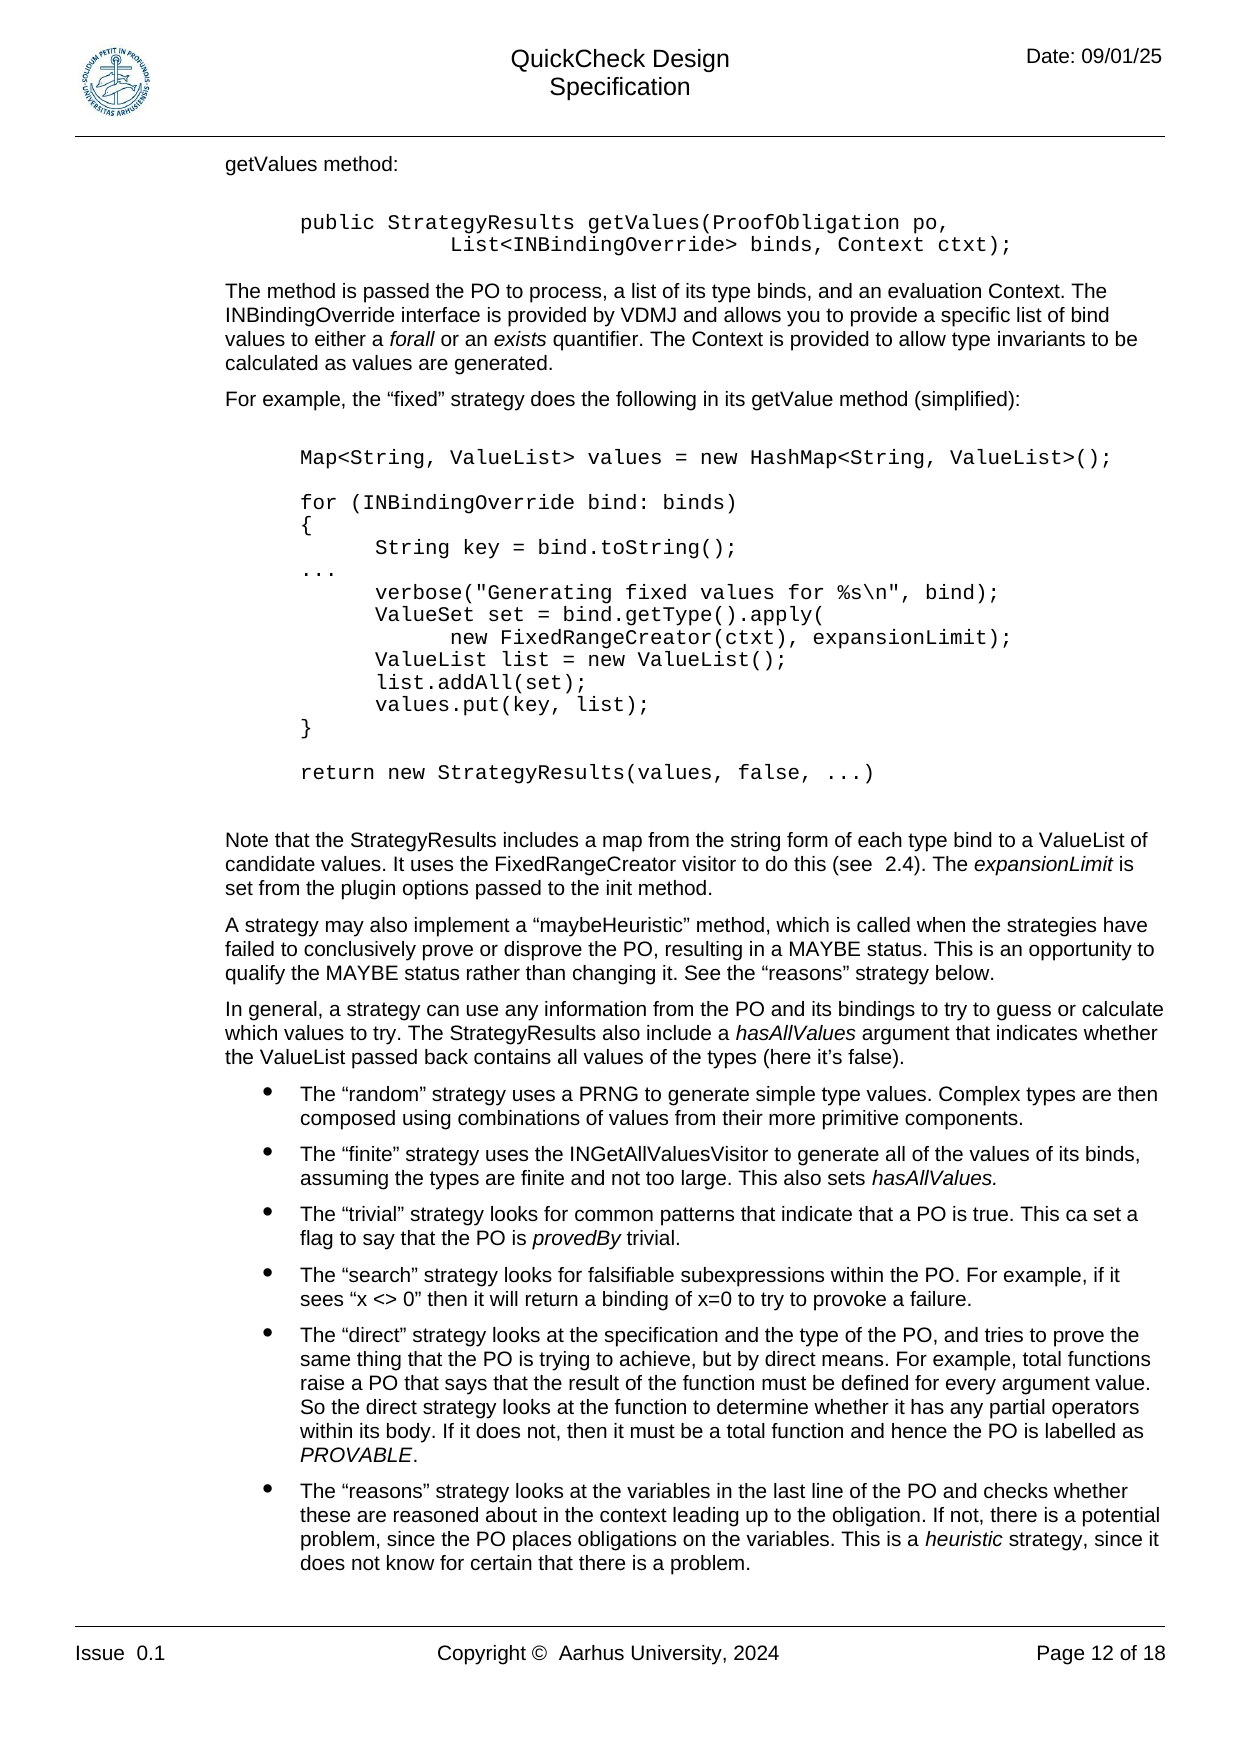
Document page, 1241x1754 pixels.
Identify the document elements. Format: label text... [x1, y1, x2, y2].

text for (INBindingOverride bind: binds) [300, 491, 1165, 514]
text String key = bind.toString(); [300, 536, 1165, 559]
list The “trivial” strategy looks for common patterns that indicate that a PO is true. This ca set a flag to say that the PO is provedBy trivial. [262, 1203, 1165, 1251]
text Note that the StrategyResults includes a map from the string form of each type bind to a ValueList of candidate values. It uses the FixedRangeCreator visitor to do this (see 2.4). The expansionLimit is set from the plugin options passed to the init method. [225, 829, 1165, 901]
picture [78, 44, 153, 120]
list The “reasons” strategy looks at the variables in the last line of the PO and checks whether these are reasoned about in the context leading up to the obligation. If not, there is a potential problem, since the PO places obligations on the variables. This is a heuristic strategy, since it does not know for certain that there is a problem. [262, 1480, 1165, 1576]
text The method is passed the PO to process, a list of its type binds, and an evaluation Context. The INBindingOverride interface is provided by VDMJ and allows you to provide a specific list of bind values to either a forall or an exists quantifier. The Context is provided to allow type invariants to be calculated as values are generated. [225, 279, 1165, 375]
list The “random” strategy uses a PRNG to generate simple type values. Complex types are then composed using combinations of values from their more primitive components. [262, 1082, 1165, 1130]
text ValueSet set = bind.getType().apply( [300, 604, 1165, 626]
text public StrategyResults getValues(ProofObligation po, [300, 211, 1165, 234]
list The “finite” strategy uses the INGetAllValuesVisitor to generate all of the values of its binds, assuming the types are finite and not too large. This also sets hasAllValues. [262, 1142, 1165, 1190]
text For example, the “fixed” strategy does the following in its getValue method (simplified): [225, 387, 1165, 411]
list The “direct” strategy looks at the specification and the type of the PO, and tries to prove the same thing that the PO is trying to achieve, but by direct means. For example, total functions raise a PO that says that the result of the function must be defined for every argument value. So the direct strategy looks at the function to determine whether it has any partial operators within its body. If it does not, then it must be a total function and hence the PO is labelled as PROVABLE. [262, 1323, 1165, 1467]
text verbose("Generating fixed values for %s\n", bind); [300, 581, 1165, 604]
text ValueList list = new ValueList(); [300, 649, 1165, 671]
text Map<String, ValueList> values = new HashMap<String, ValueList>(); [300, 446, 1165, 469]
text A strategy may also implement a “maybeHeuristic” method, which is called when the strategies have failed to conclusively prove or disprove the PO, resulting in a MAYBE status. This is an opportunity to qualify the MAYBE status rather than changing it. See the “reasons” strategy below. [225, 913, 1165, 985]
text { [300, 514, 1165, 536]
list The “search” strategy looks for falsifiable subexpressions within the PO. For example, if it sees “x <> 0” then it will return a binding of x=0 to try to provoke a failure. [262, 1263, 1165, 1311]
text In general, a strategy can use any information from the PO and its bindings to try to guess or calculate which values to try. The StrategyResults also include a hasAllValues argument that indicates whether the ValueList passed back contains all values of the types (here it’s false). [225, 997, 1165, 1069]
text values.put(key, list); [300, 694, 1165, 716]
text List<INBindingOverride> binds, Context ctxt); [225, 234, 1165, 256]
text list.addAll(set); [300, 671, 1165, 694]
text } [300, 716, 1165, 739]
text getValues method: [225, 152, 1165, 176]
text ... [300, 559, 1165, 581]
text return new StrategyResults(values, false, ...) [300, 761, 1165, 784]
text new FixedRangeCreator(ctxt), expansionLimit); [300, 626, 1165, 649]
